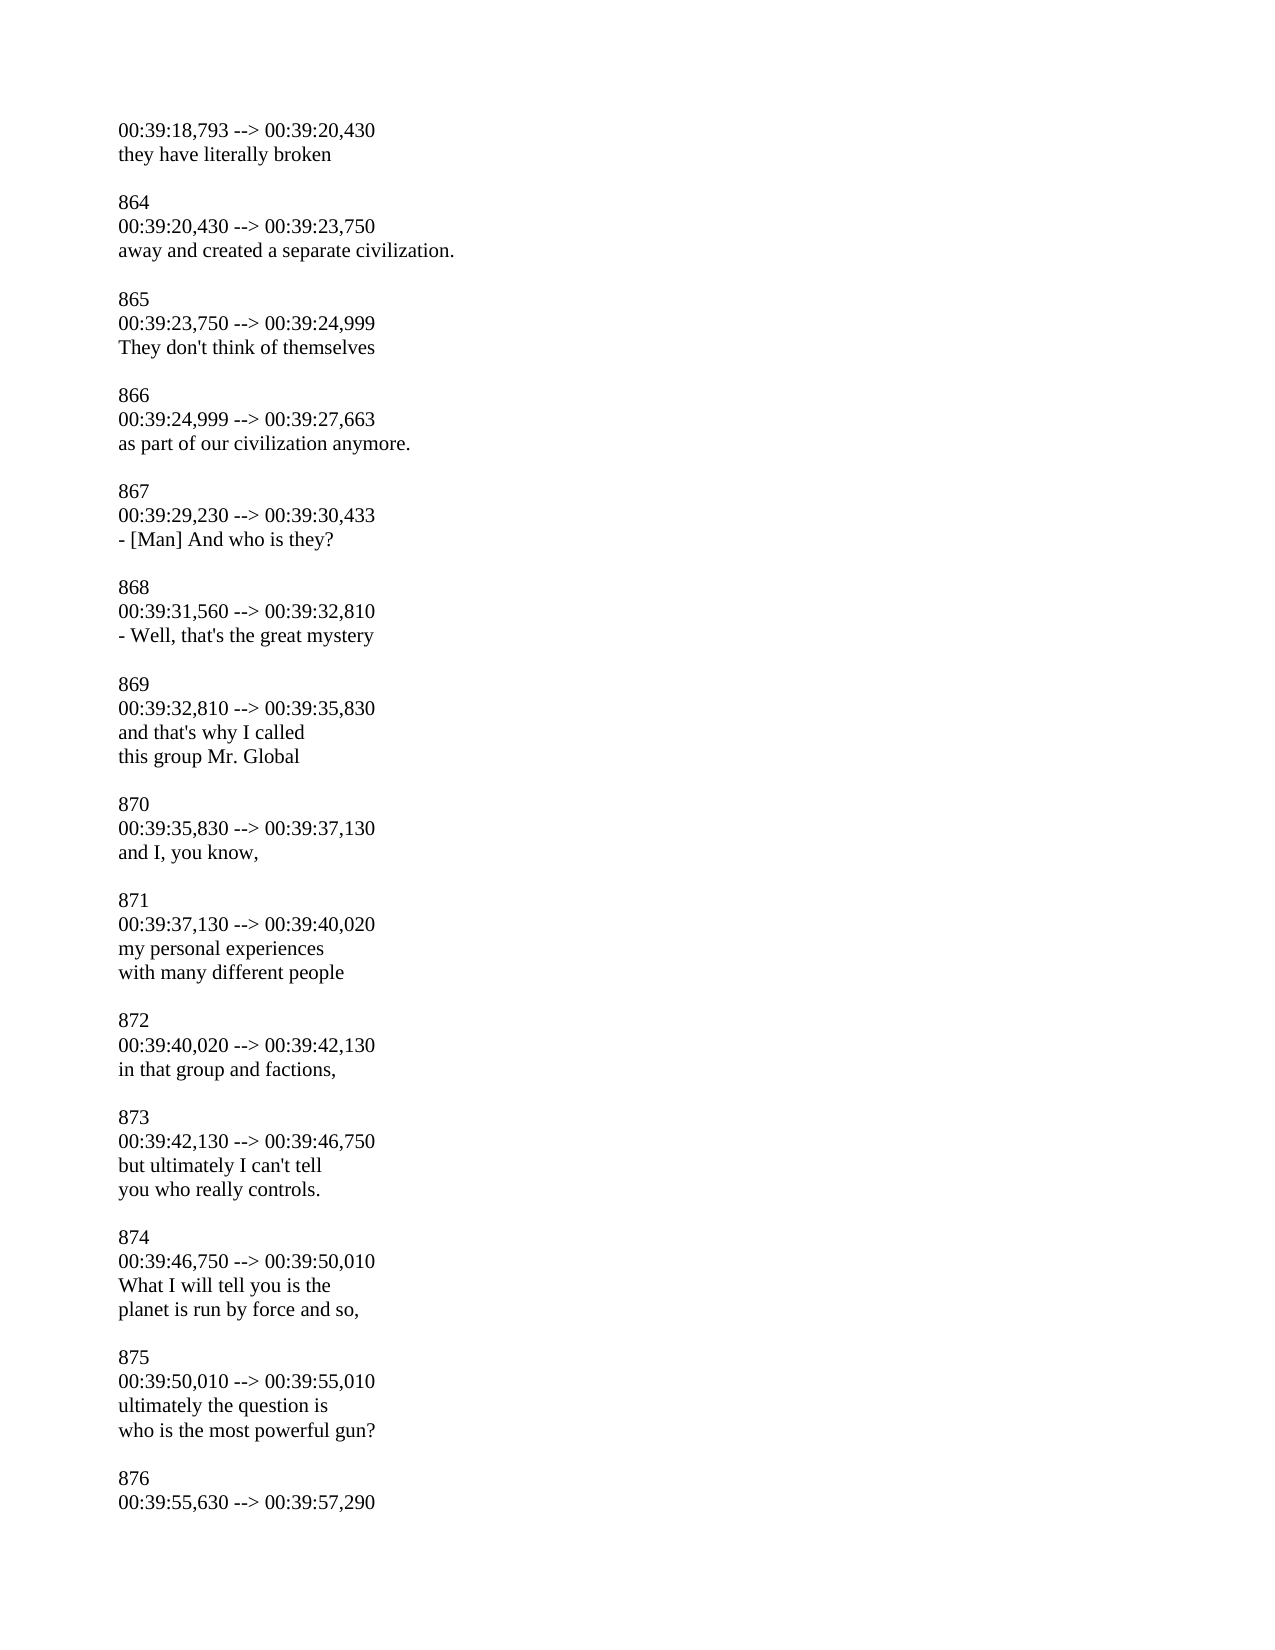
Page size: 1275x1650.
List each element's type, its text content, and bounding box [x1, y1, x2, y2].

text 871 [118, 888, 1157, 912]
text 870 [118, 792, 1157, 816]
text 00:39:32,810 --> 00:39:35,830 [118, 696, 1157, 720]
text They don't think of themselves [118, 335, 1157, 359]
text 00:39:37,130 --> 00:39:40,020 [118, 912, 1157, 936]
text they have literally broken [118, 142, 1157, 166]
text 00:39:35,830 --> 00:39:37,130 [118, 816, 1157, 840]
text 875 [118, 1345, 1157, 1369]
text with many different people [118, 960, 1157, 984]
text 00:39:18,793 --> 00:39:20,430 [118, 118, 1157, 142]
text this group Mr. Global [118, 744, 1157, 768]
text 876 [118, 1466, 1157, 1490]
text as part of our civilization anymore. [118, 431, 1157, 455]
text 864 [118, 190, 1157, 214]
text away and created a separate civilization. [118, 238, 1157, 262]
text 00:39:55,630 --> 00:39:57,290 [118, 1490, 1157, 1514]
text 867 [118, 479, 1157, 503]
text 00:39:20,430 --> 00:39:23,750 [118, 214, 1157, 238]
text 00:39:46,750 --> 00:39:50,010 [118, 1249, 1157, 1273]
text but ultimately I can't tell [118, 1153, 1157, 1177]
text 873 [118, 1105, 1157, 1129]
text and I, you know, [118, 840, 1157, 864]
text 874 [118, 1225, 1157, 1249]
text 00:39:31,560 --> 00:39:32,810 [118, 599, 1157, 623]
text 869 [118, 672, 1157, 696]
text my personal experiences [118, 936, 1157, 960]
text 866 [118, 383, 1157, 407]
text 868 [118, 575, 1157, 599]
text planet is run by force and so, [118, 1297, 1157, 1321]
text ultimately the question is [118, 1393, 1157, 1417]
text - [Man] And who is they? [118, 527, 1157, 551]
text 00:39:50,010 --> 00:39:55,010 [118, 1369, 1157, 1393]
text 00:39:29,230 --> 00:39:30,433 [118, 503, 1157, 527]
text in that group and factions, [118, 1057, 1157, 1081]
text 00:39:40,020 --> 00:39:42,130 [118, 1032, 1157, 1057]
text What I will tell you is the [118, 1273, 1157, 1297]
text 865 [118, 287, 1157, 311]
text you who really controls. [118, 1177, 1157, 1201]
text - Well, that's the great mystery [118, 623, 1157, 647]
text and that's why I called [118, 720, 1157, 744]
text 00:39:42,130 --> 00:39:46,750 [118, 1129, 1157, 1153]
text who is the most powerful gun? [118, 1417, 1157, 1442]
text 872 [118, 1008, 1157, 1032]
text 00:39:23,750 --> 00:39:24,999 [118, 311, 1157, 335]
text 00:39:24,999 --> 00:39:27,663 [118, 407, 1157, 431]
